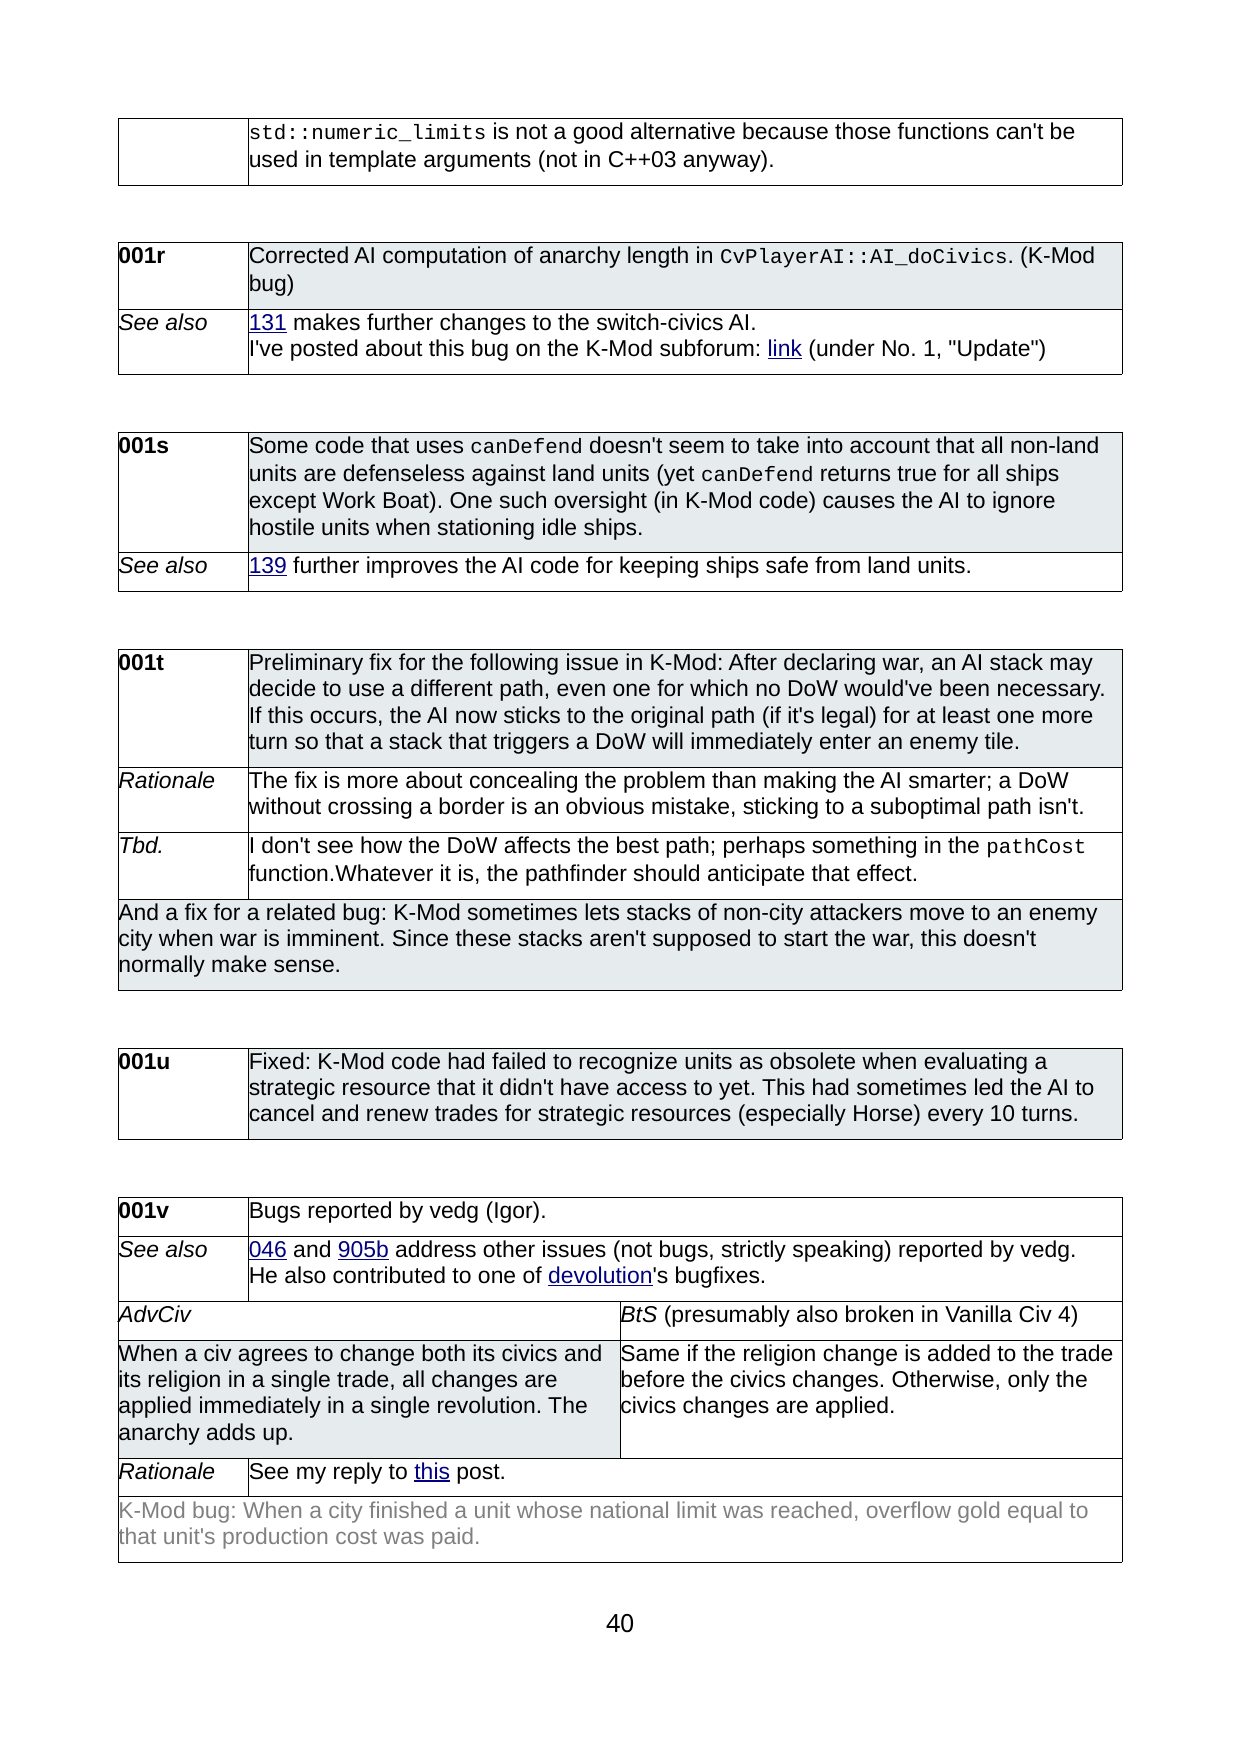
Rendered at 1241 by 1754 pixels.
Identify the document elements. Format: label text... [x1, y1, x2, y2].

table_cell AdvCiv [119, 1302, 620, 1340]
table_cell std::numeric_limits is not a good alternative because those functions can't be used in template arguments (not in C++03 anyway). [249, 119, 1122, 185]
table_header Corrected AI computation of anarchy length in CvPlayerAI::AI_doCivics. (K-Mod bug) [249, 243, 1122, 309]
table_cell [119, 119, 248, 185]
table_header 001v [119, 1198, 248, 1236]
table_cell See also [119, 553, 248, 591]
table_cell See also [119, 1237, 248, 1301]
table_cell The fix is more about concealing the problem than making the AI smarter; a DoW without crossing a border is an obvious mistake, sticking to a suboptimal path isn't. [249, 768, 1122, 832]
table_cell K-Mod bug: When a city finished a unit whose national limit was reached, overflow gold equal to that unit's production cost was paid. [119, 1497, 1122, 1562]
table_cell And a fix for a related bug: K-Mod sometimes lets stacks of non-city attackers move to an enemy city when war is imminent. Since these stacks aren't supposed to start the war, this doesn't normally make sense. [119, 900, 1122, 990]
table_header 001u [119, 1049, 248, 1139]
table_cell Rationale [119, 768, 248, 832]
table_header Preliminary fix for the following issue in K-Mod: After declaring war, an AI stack may decide to use a different path, even one for which no DoW would've been necessary. If this occurs, the AI now sticks to the original path (if it's legal) for at least one more turn so that a stack that triggers a DoW will immediately enter an enemy tile. [249, 650, 1122, 767]
table_cell When a civ agrees to change both its civics and its religion in a single trade, all changes are applied immediately in a single revolution. The anarchy adds up. [119, 1341, 620, 1458]
table_cell 131 makes further changes to the switch-civics AI. I've posted about this bug on the K-Mod subforum: link (under No. 1, "Update") [249, 310, 1122, 374]
table_cell Rationale [119, 1459, 248, 1496]
table_cell Same if the religion change is added to the trade before the civics changes. Otherwise, only the civics changes are applied. [621, 1341, 1122, 1458]
table_cell Tbd. [119, 833, 248, 898]
table_cell See also [119, 310, 248, 374]
table_header Some code that uses canDefend doesn't seem to take into account that all non-land units are defenseless against land units (yet canDefend returns true for all ships except Work Boat). One such oversight (in K-Mod code) causes the AI to ignore hostile units when stationing idle ships. [249, 433, 1122, 552]
table_header Fixed: K-Mod code had failed to recognize units as obsolete when evaluating a strategic resource that it didn't have access to yet. This had sometimes led the AI to cancel and renew trades for strategic resources (especially Horse) every 10 turns. [249, 1049, 1122, 1139]
table_cell 139 further improves the AI code for keeping ships safe from land units. [249, 553, 1122, 591]
table_header Bugs reported by vedg (Igor). [249, 1198, 1122, 1236]
table_header 001s [119, 433, 248, 552]
table_cell BtS (presumably also broken in Vanilla Civ 4) [621, 1302, 1122, 1340]
table_header 001t [119, 650, 248, 767]
table_header 001r [119, 243, 248, 309]
table_cell I don't see how the DoW affects the best path; perhaps something in the pathCost function.Whatever it is, the pathfinder should anticipate that effect. [249, 833, 1122, 898]
table_cell 046 and 905b address other issues (not bugs, strictly speaking) reported by vedg. He also contributed to one of devolution's bugfixes. [249, 1237, 1122, 1301]
table_cell See my reply to this post. [249, 1459, 1122, 1496]
